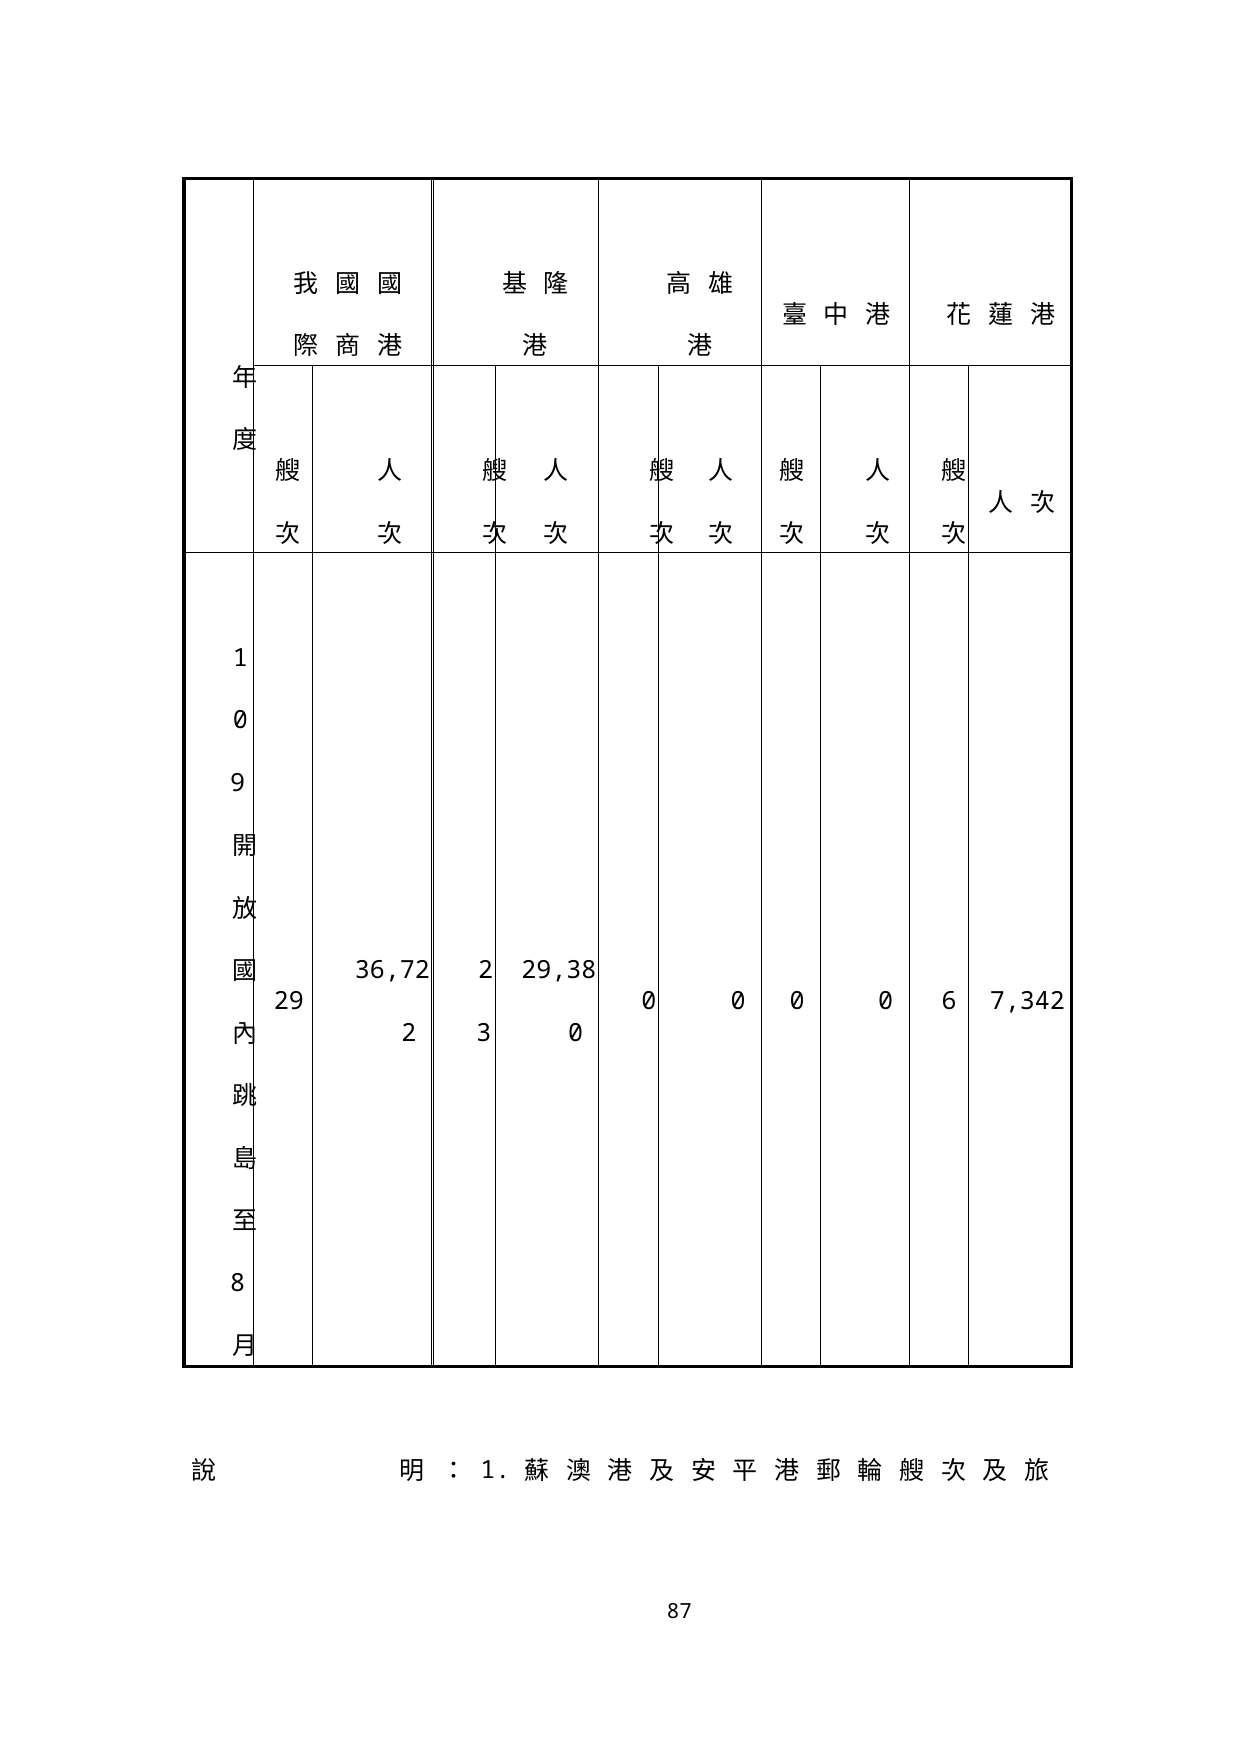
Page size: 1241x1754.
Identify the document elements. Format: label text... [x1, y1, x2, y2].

table_cell 人次 [659, 366, 761, 552]
table_cell 艘次 [254, 366, 312, 552]
table_cell 人次 [821, 366, 909, 552]
table_cell 艘次 [762, 366, 820, 552]
table_cell 0 [762, 553, 820, 1365]
table_cell 29,380 [496, 553, 598, 1365]
table_header 高雄港 [599, 180, 761, 365]
table_cell 7,342 [969, 553, 1070, 1365]
table_cell 艘次 [599, 366, 658, 552]
table_cell 人次 [969, 366, 1070, 552]
table_cell 人次 [496, 366, 598, 552]
table_cell 0 [821, 553, 909, 1365]
table_header 基隆港 [434, 180, 598, 365]
table_cell 109開放國內跳島至8月 [186, 553, 253, 1365]
table_header 花蓮港 [910, 180, 1070, 365]
table_cell 人次 [313, 366, 431, 552]
table_header 年度 [186, 180, 253, 552]
table_cell 艘次 [910, 366, 968, 552]
table_header 我國國際商港 [254, 180, 431, 365]
table_cell 36,722 [313, 553, 431, 1365]
table_cell 6 [910, 553, 968, 1365]
table_cell 艘次 [434, 366, 495, 552]
text 說 明：1.蘇澳港及安平港郵輪艘次及旅 [181, 1427, 1058, 1490]
table_header 臺中港 [762, 180, 909, 365]
table_cell 23 [434, 553, 495, 1365]
table_cell 29 [254, 553, 312, 1365]
table_cell 0 [599, 553, 658, 1365]
table_cell 0 [659, 553, 761, 1365]
